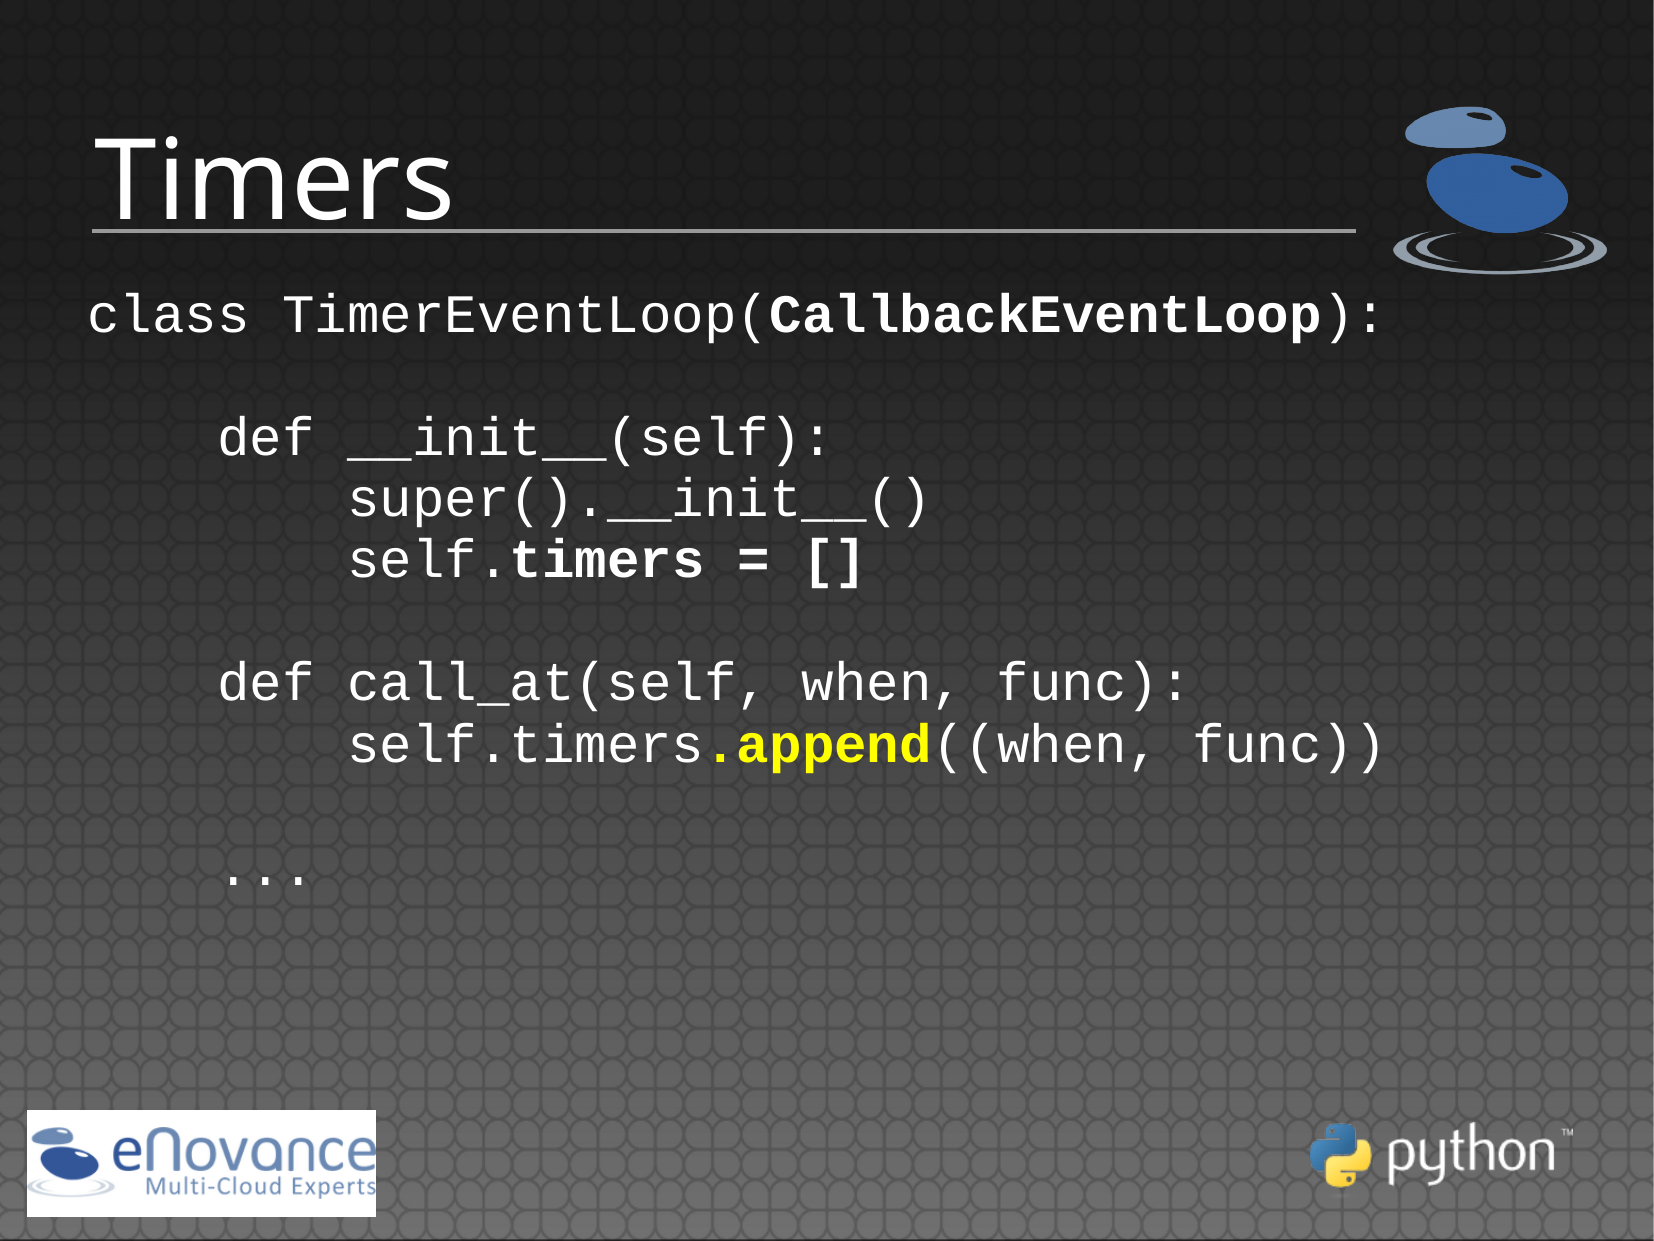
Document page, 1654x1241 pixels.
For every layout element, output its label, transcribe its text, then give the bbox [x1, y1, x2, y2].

picture [0, 0, 1654, 1241]
text_box class TimerEventLoop(CallbackEventLoop): def __init__(self): super().__init__() self.timers = [] def call_at(self, when, func): self.timers.append((when, func)) ... [72, 279, 1403, 971]
title Timers [94, 100, 1426, 251]
